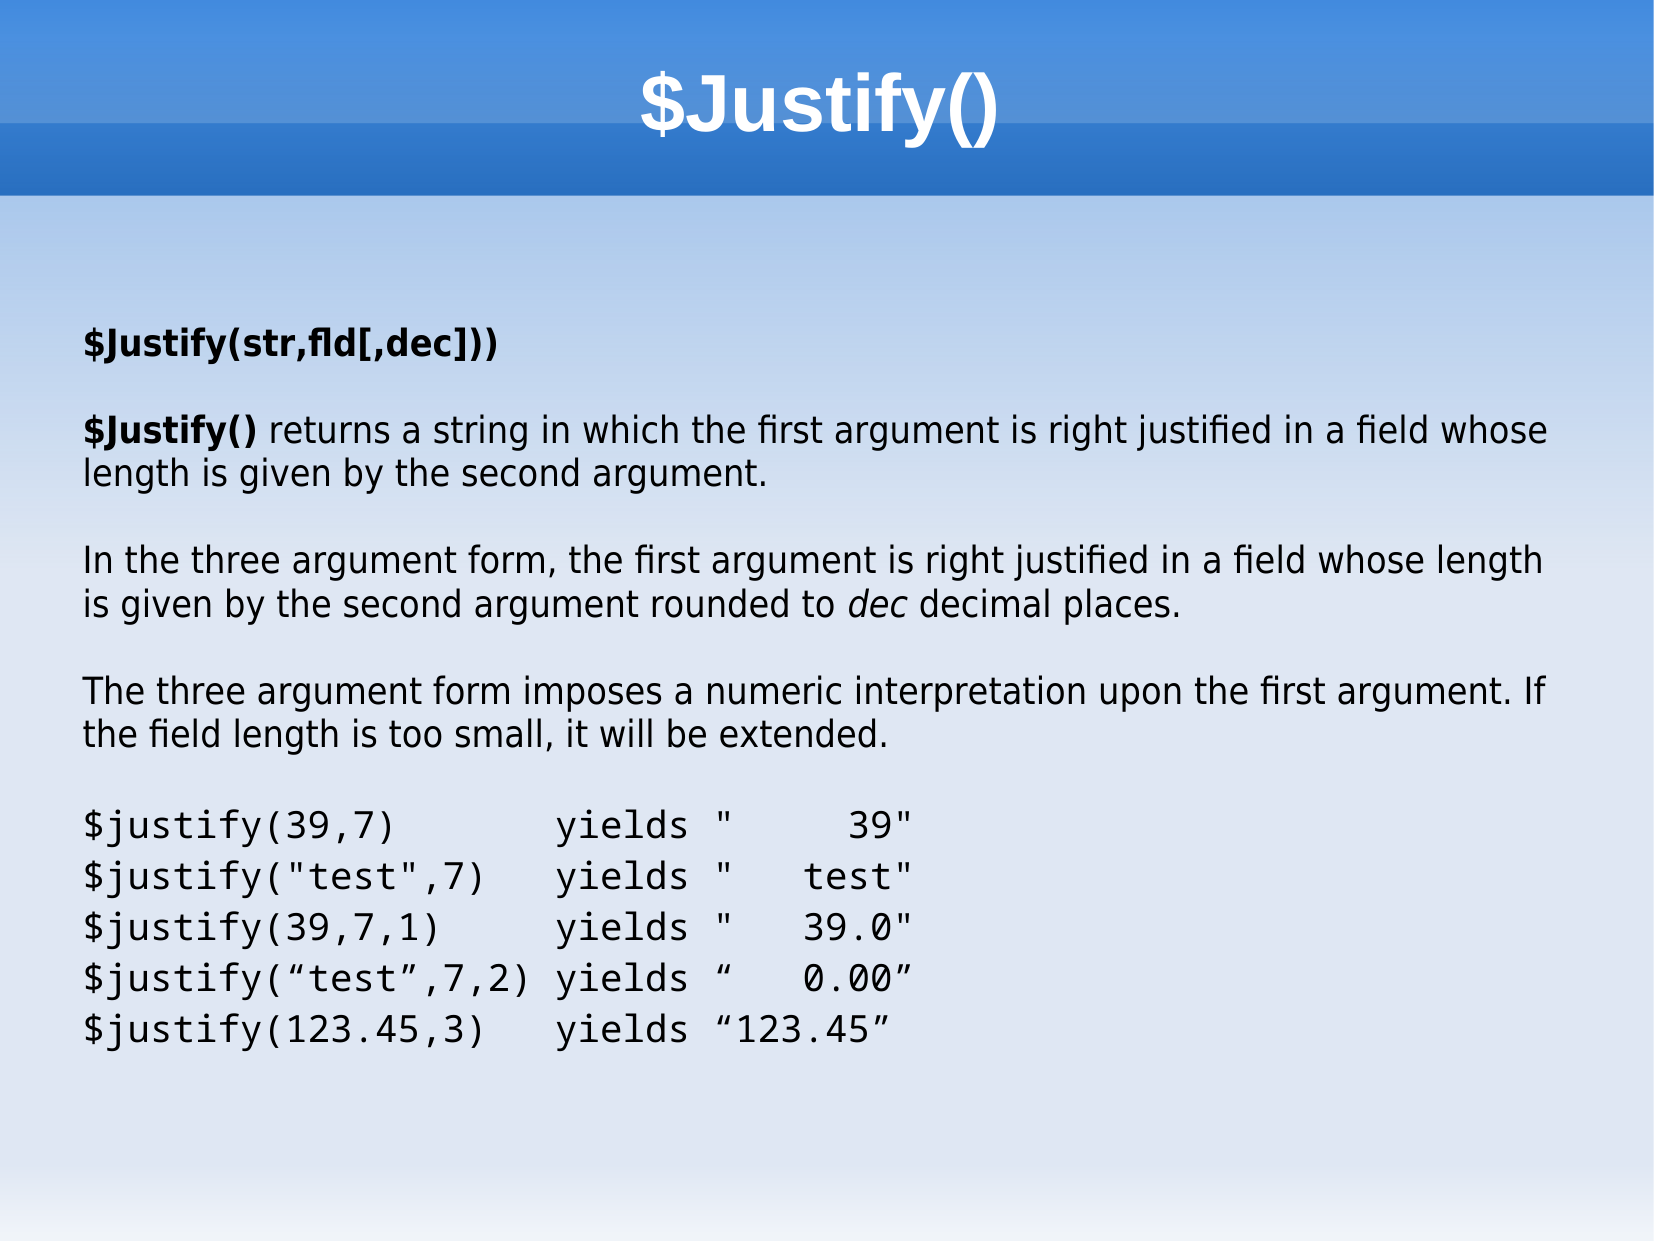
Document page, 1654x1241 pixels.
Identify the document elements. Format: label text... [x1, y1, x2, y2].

title $Justify() [76, 0, 1565, 208]
picture [0, 0, 1654, 1241]
subtitle $Justify(str,fld[,dec])) $Justify() returns a string in which the first argument is right justified in a field whose length is given by the second argument. In the three argument form, the first argument is right justified in a field whose length is given by the second argument rounded to dec decimal places. The three argument form imposes a numeric interpretation upon the first argument. If the field length is too small, it will be extended. $justify(39,7) yields " 39" $justify("test",7) yields " test" $justify(39,7,1) yields " 39.0" $justify(“test”,7,2) yields “ 0.00” $justify(123.45,3) yields “123.45” [82, 278, 1571, 1097]
